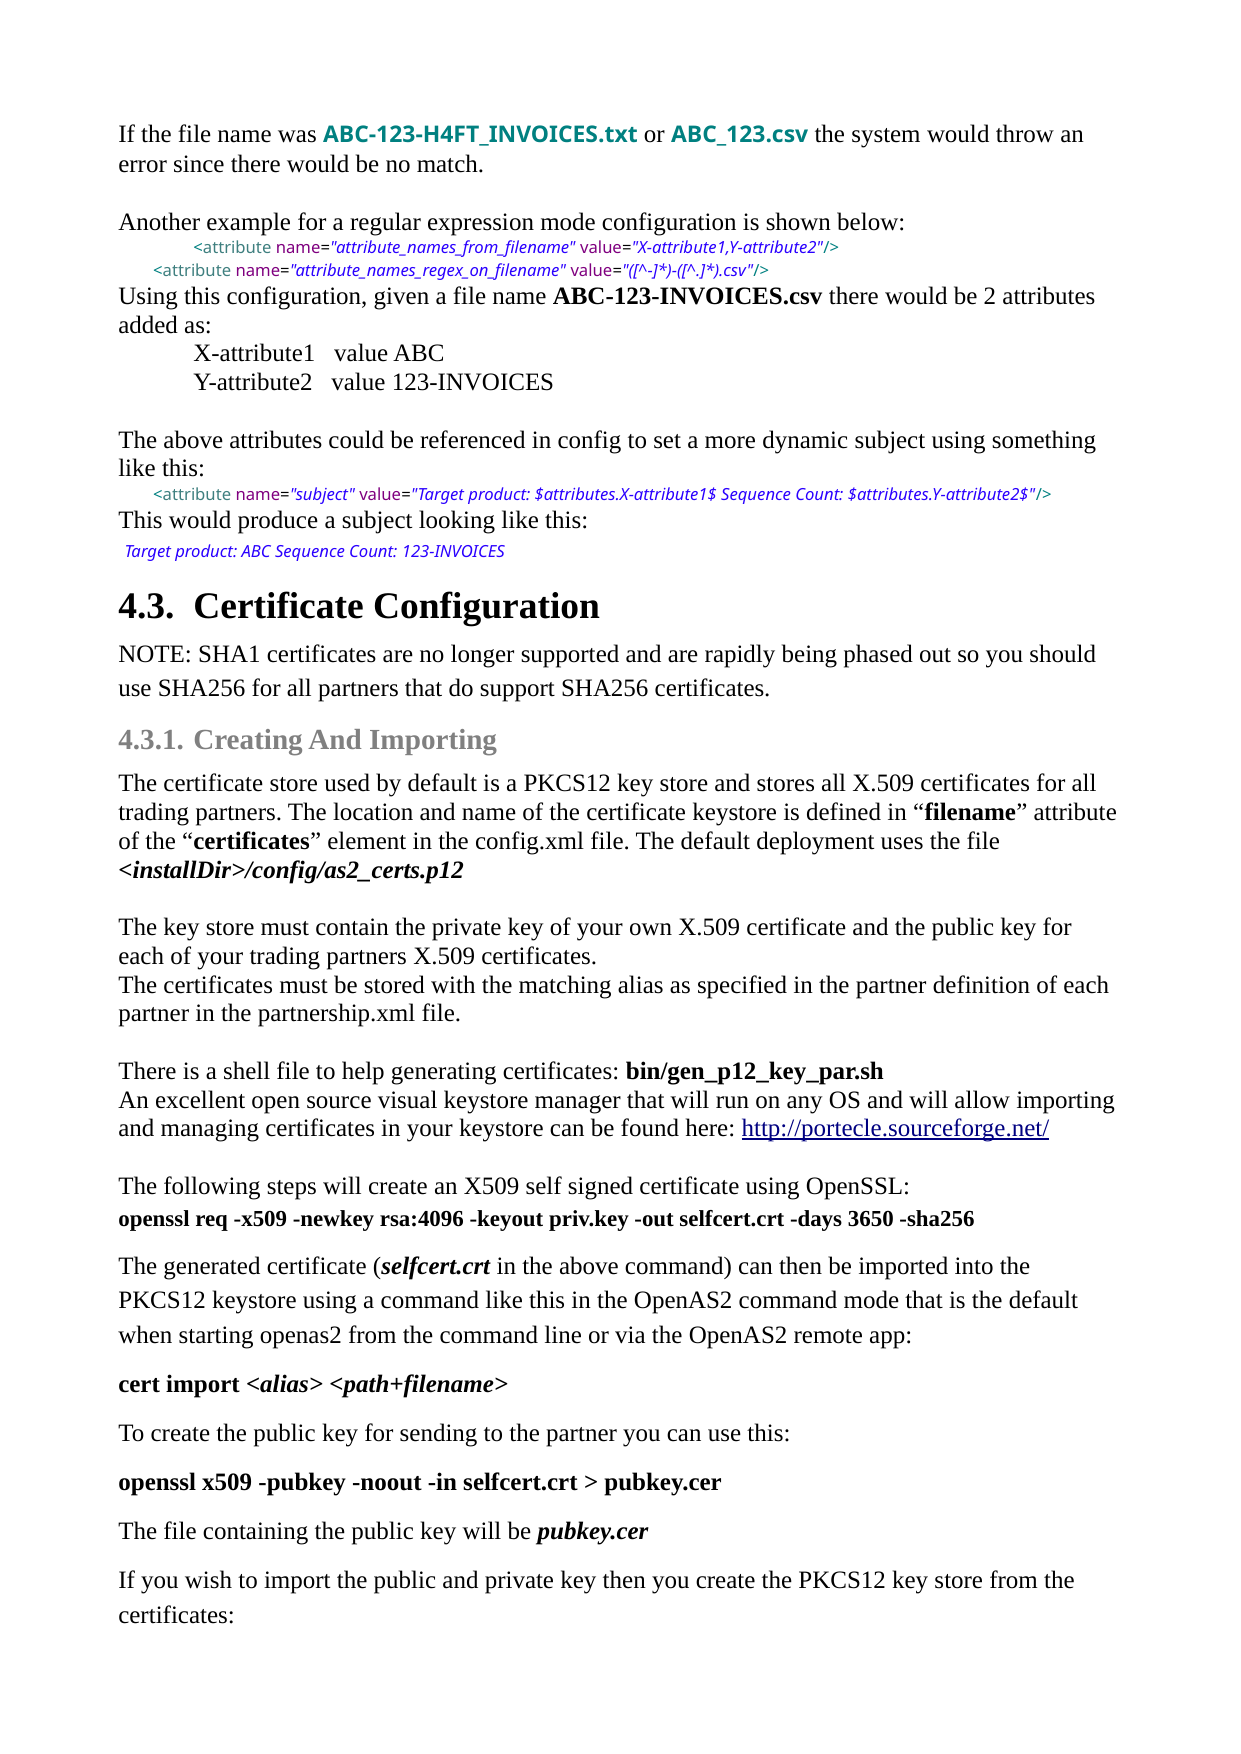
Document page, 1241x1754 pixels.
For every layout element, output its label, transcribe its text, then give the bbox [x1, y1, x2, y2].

text Target product: ABC Sequence Count: 123-INVOICES [118, 534, 1122, 562]
text There is a shell file to help generating certificates: bin/gen_p12_key_par.sh [118, 1056, 1122, 1085]
text NOTE: SHA1 certificates are no longer supported and are rapidly being phased out so you should use SHA256 for all partners that do support SHA256 certificates. [118, 639, 1122, 702]
text The following steps will create an X509 self signed certificate using OpenSSL: openssl req -x509 -newkey rsa:4096 -keyout priv.key -out selfcert.crt -days 3650 -sha256 [118, 1171, 1122, 1231]
text <attribute name="attribute_names_regex_on_filename" value="([^-]*)-([^.]*).csv"/> [118, 258, 1122, 281]
text The file containing the public key will be pubkey.cer [118, 1516, 1122, 1545]
text Another example for a regular expression mode configuration is shown below: [118, 207, 1122, 236]
text The key store must contain the private key of your own X.509 certificate and the public key for each of your trading partners X.509 certificates. [118, 912, 1122, 970]
text The generated certificate (selfcert.crt in the above command) can then be imported into the PKCS12 keystore using a command like this in the OpenAS2 command mode that is the default when starting openas2 from the command line or via the OpenAS2 remote app: [118, 1251, 1122, 1349]
text X-attribute1 value ABC Y-attribute2 value 123-INVOICES [193, 338, 1122, 396]
text <attribute name="attribute_names_from_filename" value="X-attribute1,Y-attribute2"/> [193, 236, 1122, 258]
text To create the public key for sending to the partner you can use this: [118, 1418, 1122, 1447]
text An excellent open source visual keystore manager that will run on any OS and will allow importing and managing certificates in your keystore can be found here: http://portecle.sourceforge.net/ [118, 1085, 1122, 1142]
text The certificates must be stored with the matching alias as specified in the partner definition of each partner in the partnership.xml file. [118, 970, 1122, 1027]
text If you wish to import the public and private key then you create the PKCS12 key store from the certificates: [118, 1565, 1122, 1629]
subtitle Creating And Importing [118, 722, 1122, 756]
text If the file name was ABC-123-H4FT_INVOICES.txt or ABC_123.csv the system would throw an error since there would be no match. [118, 118, 1122, 178]
text <attribute name="subject" value="Target product: $attributes.X-attribute1$ Sequence Count: $attributes.Y-attribute2$"/> [118, 482, 1122, 505]
subtitle Certificate Configuration [118, 583, 1122, 626]
text This would produce a subject looking like this: [118, 505, 1122, 534]
text cert import <alias> <path+filename> [118, 1369, 1122, 1398]
text Using this configuration, given a file name ABC-123-INVOICES.csv there would be 2 attributes added as: [118, 281, 1122, 338]
text The certificate store used by default is a PKCS12 key store and stores all X.509 certificates for all trading partners. The location and name of the certificate keystore is defined in “filename” attribute of the “certificates” element in the config.xml file. The default deployment uses the file <installDir>/config/as2_certs.p12 [118, 768, 1122, 883]
text The above attributes could be referenced in config to set a more dynamic subject using something like this: [118, 425, 1122, 482]
text openssl x509 -pubkey -noout -in selfcert.crt > pubkey.cer [118, 1467, 1122, 1496]
